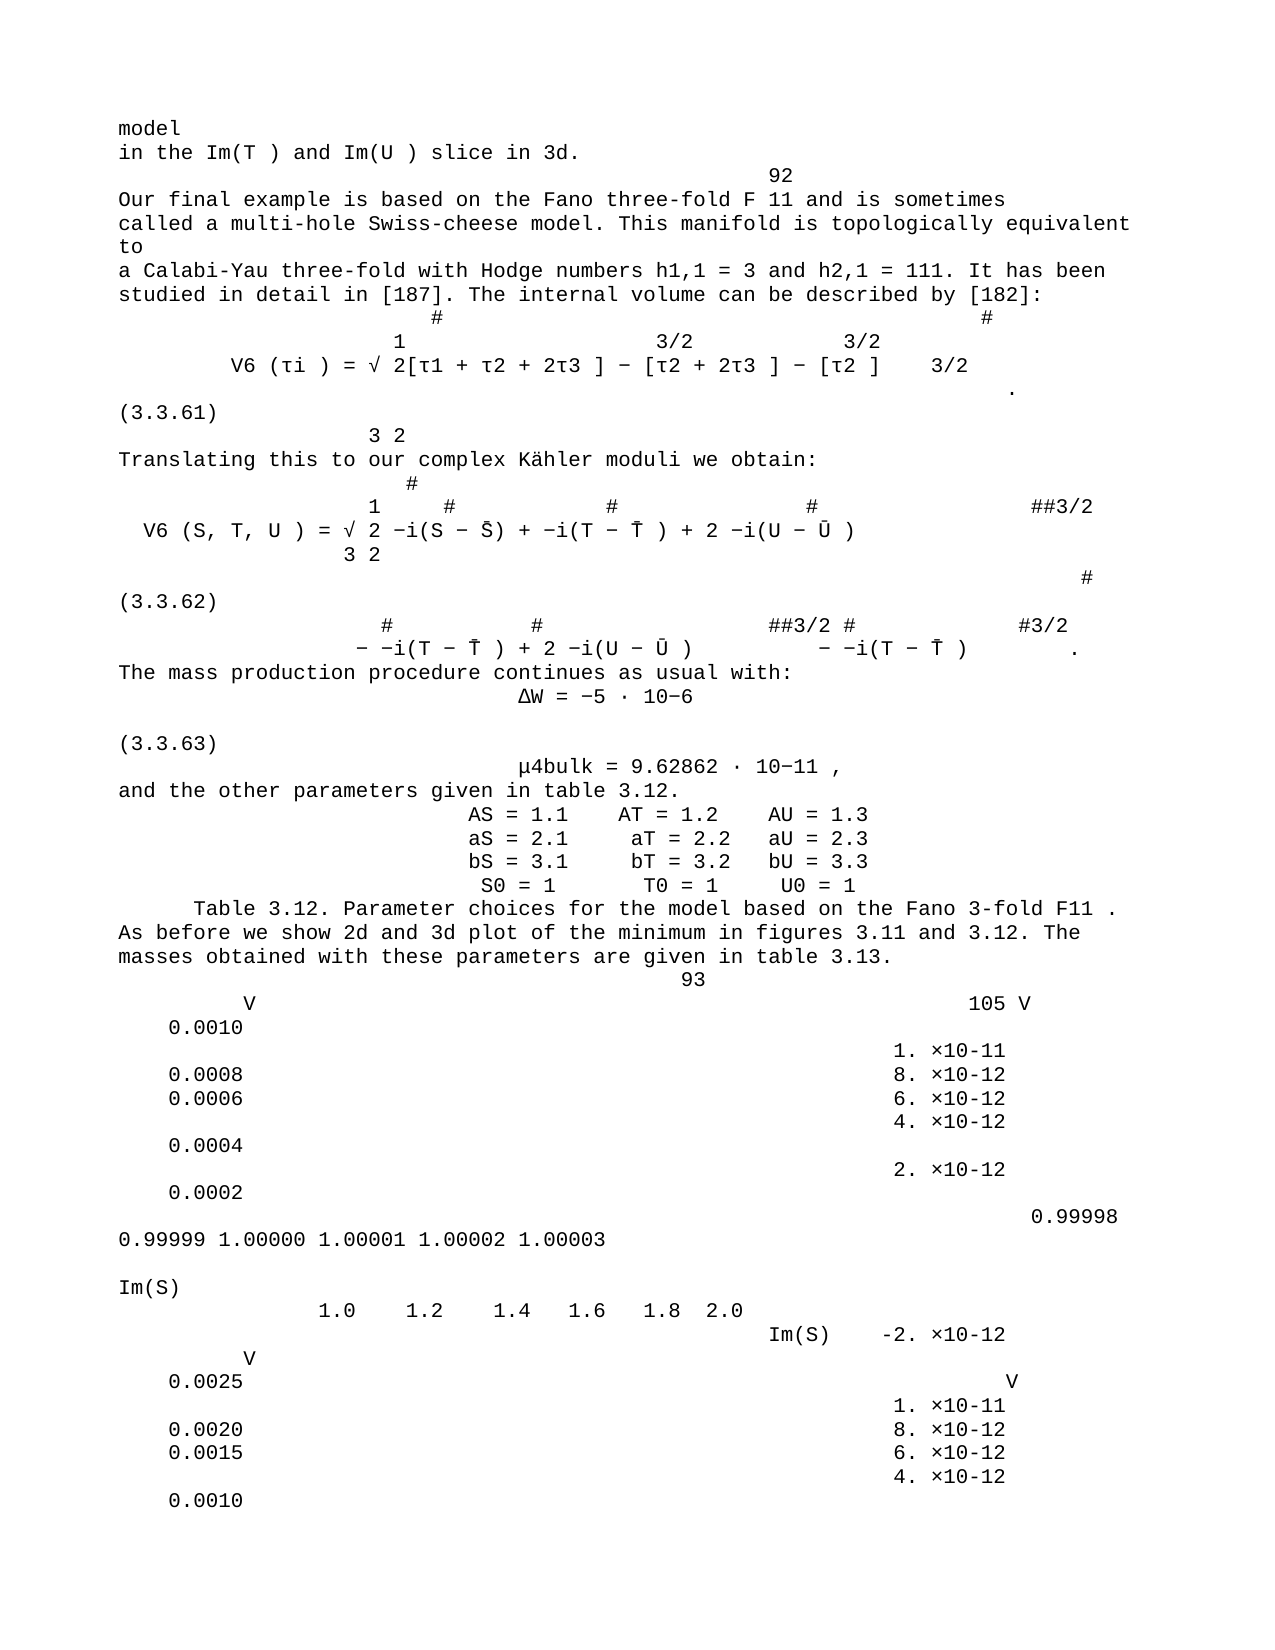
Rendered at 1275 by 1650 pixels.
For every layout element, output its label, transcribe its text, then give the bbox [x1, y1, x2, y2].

text 1.0 1.2 1.4 1.6 1.8 2.0 [118, 1300, 1157, 1324]
text 0.0020 8. ×10-12 [118, 1419, 1157, 1442]
text 3 2 [118, 544, 1157, 567]
text 1 3/2 3/2 [118, 331, 1157, 354]
text Im(S) -2. ×10-12 [118, 1324, 1157, 1348]
text 2. ×10-12 [118, 1158, 1157, 1182]
text 0.0002 [118, 1182, 1157, 1206]
text As before we show 2d and 3d plot of the minimum in figures 3.11 and 3.12. The [118, 922, 1157, 946]
text 0.0004 [118, 1135, 1157, 1158]
text AS = 1.1 AT = 1.2 AU = 1.3 [118, 804, 1157, 827]
text 92 [118, 165, 1157, 189]
text 4. ×10-12 [118, 1111, 1157, 1135]
text 1 # # # ##3/2 [118, 496, 1157, 520]
text Im(S) [118, 1253, 1157, 1300]
text and the other parameters given in table 3.12. [118, 780, 1157, 804]
text 3 2 [118, 426, 1157, 449]
text 0.0025 V [118, 1371, 1157, 1395]
text # # ##3/2 # #3/2 [118, 615, 1157, 638]
text μ4bulk = 9.62862 · 10−11 , [118, 757, 1157, 780]
text aS = 2.1 aT = 2.2 aU = 2.3 [118, 827, 1157, 851]
text a Calabi-Yau three-fold with Hodge numbers h1,1 = 3 and h2,1 = 111. It has been [118, 260, 1157, 284]
text # # [118, 307, 1157, 331]
text Translating this to our complex Kähler moduli we obtain: [118, 449, 1157, 473]
text 1. ×10-11 [118, 1040, 1157, 1064]
text V6 (S, T, U ) = √ 2 −i(S − S̄) + −i(T − T̄ ) + 2 −i(U − Ū ) [118, 520, 1157, 544]
text studied in detail in [187]. The internal volume can be described by [182]: [118, 284, 1157, 307]
text 93 [118, 969, 1157, 993]
text 0.99998 0.99999 1.00000 1.00001 1.00002 1.00003 [118, 1206, 1157, 1253]
text . (3.3.61) [118, 378, 1157, 426]
text 4. ×10-12 [118, 1466, 1157, 1489]
text V [118, 1348, 1157, 1371]
text model [118, 118, 1157, 142]
text # [118, 473, 1157, 496]
text # (3.3.62) [118, 567, 1157, 615]
text called a multi-hole Swiss-cheese model. This manifold is topologically equivalent to [118, 213, 1157, 260]
text 0.0008 8. ×10-12 [118, 1064, 1157, 1088]
text in the Im(T ) and Im(U ) slice in 3d. [118, 142, 1157, 165]
text 0.0015 6. ×10-12 [118, 1442, 1157, 1466]
text V6 (τi ) = √ 2[τ1 + τ2 + 2τ3 ] − [τ2 + 2τ3 ] − [τ2 ] 3/2 [118, 354, 1157, 378]
text S0 = 1 T0 = 1 U0 = 1 [118, 875, 1157, 898]
text masses obtained with these parameters are given in table 3.13. [118, 946, 1157, 969]
text V 105 V [118, 993, 1157, 1017]
text ∆W = −5 · 10−6 [118, 686, 1157, 709]
text 0.0010 [118, 1017, 1157, 1040]
text 0.0006 6. ×10-12 [118, 1088, 1157, 1111]
text The mass production procedure continues as usual with: [118, 662, 1157, 686]
text bS = 3.1 bT = 3.2 bU = 3.3 [118, 851, 1157, 875]
text 0.0010 [118, 1489, 1157, 1513]
text − −i(T − T̄ ) + 2 −i(U − Ū ) − −i(T − T̄ ) . [118, 638, 1157, 662]
text 1. ×10-11 [118, 1395, 1157, 1419]
text (3.3.63) [118, 709, 1157, 757]
text Table 3.12. Parameter choices for the model based on the Fano 3-fold F11 . [118, 898, 1157, 922]
text Our final example is based on the Fano three-fold F 11 and is sometimes [118, 189, 1157, 213]
